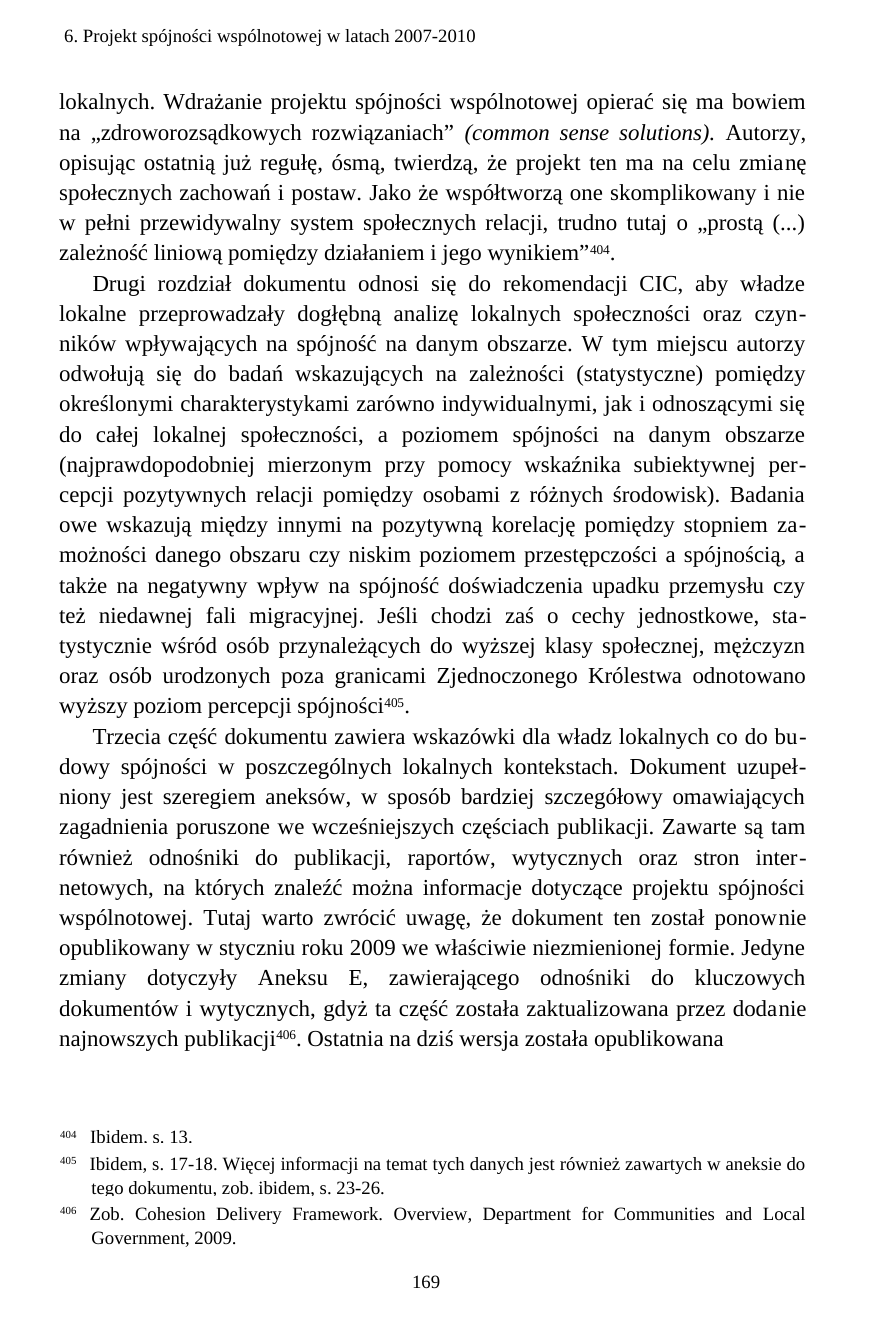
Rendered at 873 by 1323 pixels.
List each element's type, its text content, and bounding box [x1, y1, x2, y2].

text lokalnych. Wdrażanie projektu spójności wspólnotowej opierać się ma bowiem na „zdroworozsądkowych rozwiązaniach” (common sense solutions). Autorzy, opisując ostatnią już regułę, ósmą, twierdzą, że projekt ten ma na celu zmia­nę społecznych zachowań i postaw. Jako że współtworzą one skomplikowany i nie w pełni przewidywalny system społecznych relacji, trudno tutaj o „prostą (...) zależność liniową pomiędzy działaniem i jego wynikiem”404. [59, 88, 806, 266]
text 169 [412, 1271, 448, 1292]
text 404 Ibidem, s. 13. [60, 1126, 806, 1142]
text 405 Ibidem, s. 17-18. Więcej informacji na temat tych danych jest również zawartych w aneksie do tego dokumentu, zob. ibidem, s. 23-26. [60, 1152, 806, 1196]
text 6. Projekt spójności wspólnotowej w latach 2007-2010 [64, 25, 530, 47]
text Drugi rozdział dokumentu odnosi się do rekomendacji CIC, aby władze lokalne przeprowadzały dogłębną analizę lokalnych społeczności oraz czyn­ników wpływających na spójność na danym obszarze. W tym miejscu autorzy odwołują się do badań wskazujących na zależności (statystyczne) pomiędzy określonymi charakterystykami zarówno indywidualnymi, jak i odnoszącymi się do całej lokalnej społeczności, a poziomem spójności na danym obszarze (najprawdopodobniej mierzonym przy pomocy wskaźnika subiektywnej per­cepcji pozytywnych relacji pomiędzy osobami z różnych środowisk). Badania owe wskazują między innymi na pozytywną korelację pomiędzy stopniem za­możności danego obszaru czy niskim poziomem przestępczości a spójnością, a także na negatywny wpływ na spójność doświadczenia upadku przemysłu czy też niedawnej fali migracyjnej. Jeśli chodzi zaś o cechy jednostkowe, sta­tystycznie wśród osób przynależących do wyższej klasy społecznej, mężczyzn oraz osób urodzonych poza granicami Zjednoczonego Królestwa odnotowano wyższy poziom percepcji spójności405. [59, 270, 806, 719]
text Trzecia część dokumentu zawiera wskazówki dla władz lokalnych co do bu­dowy spójności w poszczególnych lokalnych kontekstach. Dokument uzupeł­niony jest szeregiem aneksów, w sposób bardziej szczegółowy omawiających zagadnienia poruszone we wcześniejszych częściach publikacji. Zawarte są tam również odnośniki do publikacji, raportów, wytycznych oraz stron inter­netowych, na których znaleźć można informacje dotyczące projektu spójności wspólnotowej. Tutaj warto zwrócić uwagę, że dokument ten został ponow­nie opublikowany w styczniu roku 2009 we właściwie niezmienionej formie. Jedyne zmiany dotyczyły Aneksu E, zawierającego odnośniki do kluczowych dokumentów i wytycznych, gdyż ta część została zaktualizowana przez doda­nie najnowszych publikacji406. Ostatnia na dziś wersja została opublikowana [59, 723, 806, 1051]
text 406 Zob. Cohesion Delivery Framework. Overview, Department for Communities and Local Government, 2009. [60, 1202, 806, 1249]
